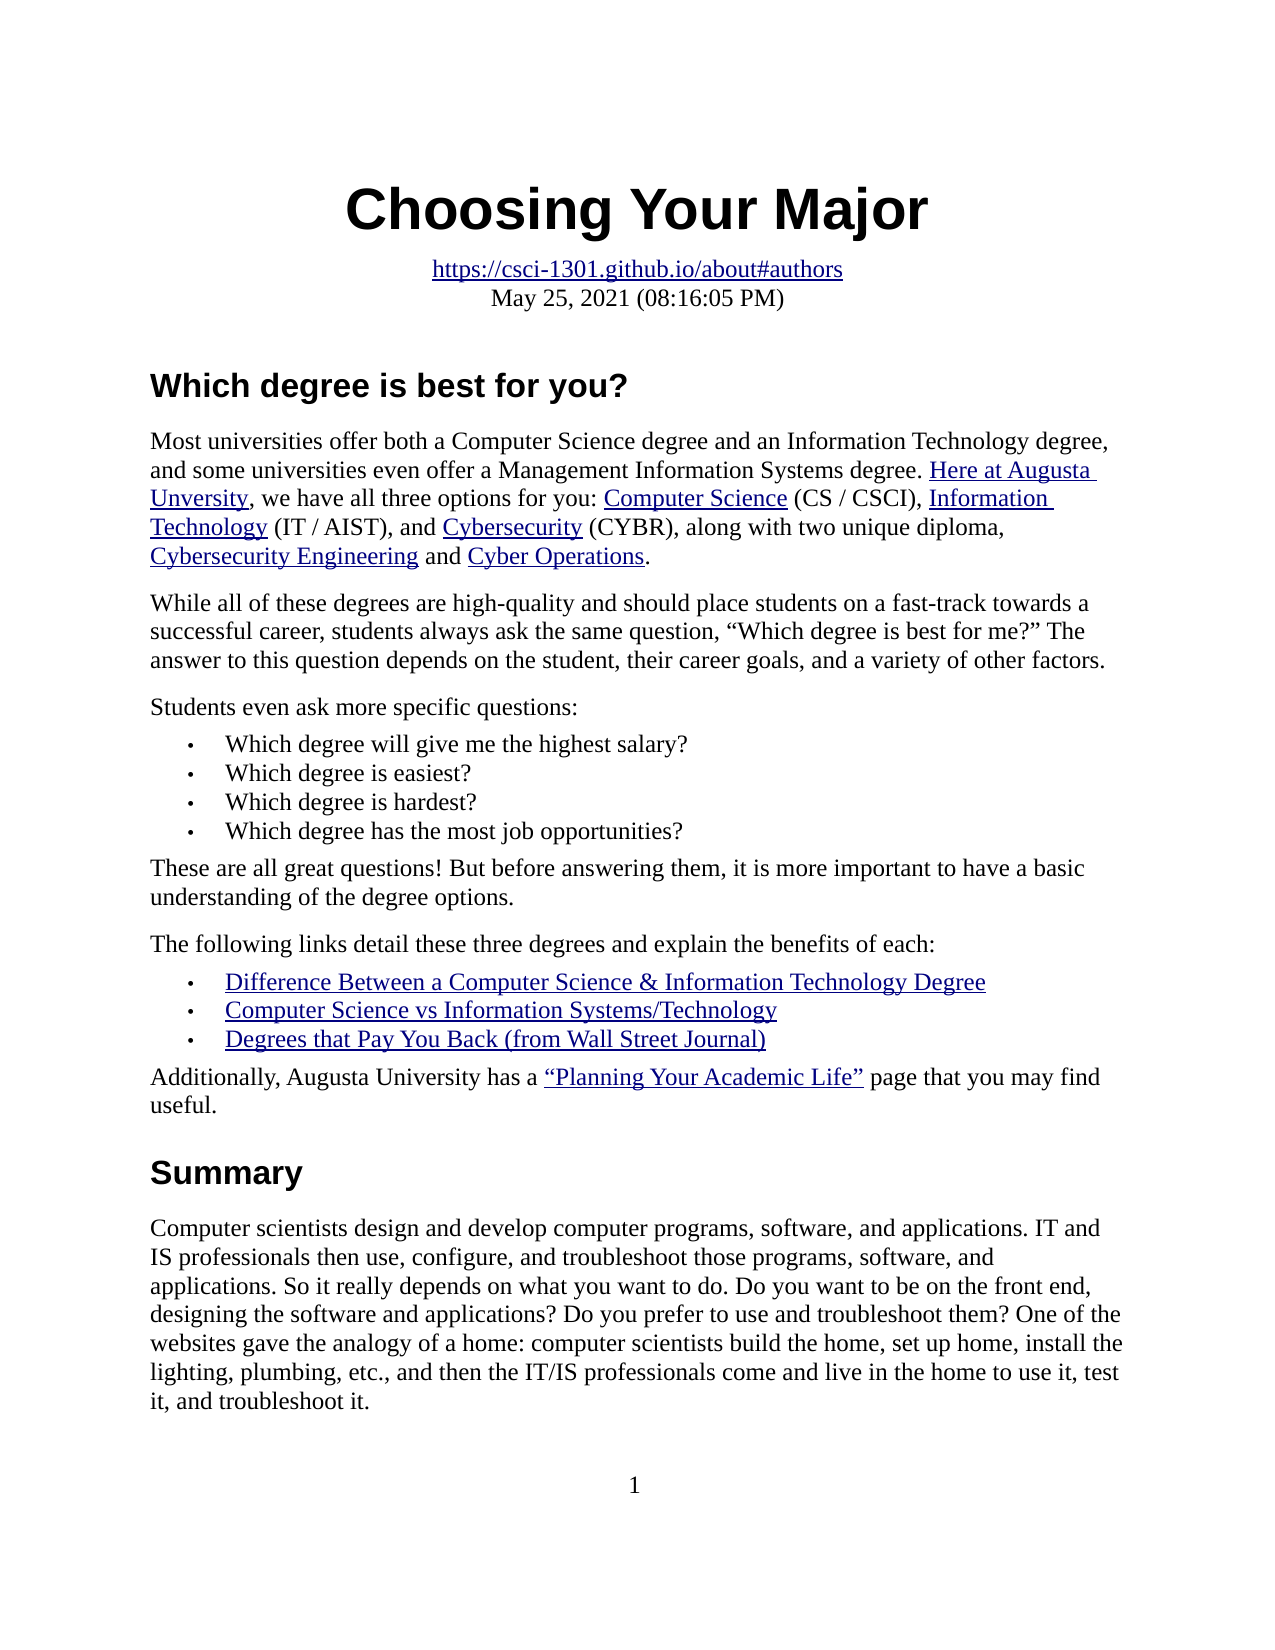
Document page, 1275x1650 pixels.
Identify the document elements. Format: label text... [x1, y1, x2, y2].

text The following links detail these three degrees and explain the benefits of each: [150, 929, 1125, 958]
list Computer Science vs Information Systems/Technology [187, 995, 1125, 1024]
list Which degree has the most job opportunities? [187, 816, 1125, 844]
text While all of these degrees are high-quality and should place students on a fast-track towards a successful career, students always ask the same question, “Which degree is best for me?” The answer to this question depends on the student, their career goals, and a variety of other factors. [150, 588, 1125, 674]
subtitle Summary [150, 1153, 1125, 1192]
text Computer scientists design and develop computer programs, software, and applications. IT and IS professionals then use, configure, and troubleshoot those programs, software, and applications. So it really depends on what you want to do. Do you want to be on the front end, designing the software and applications? Do you prefer to use and troubleshoot them? One of the websites gave the analogy of a home: computer scientists build the home, set up home, install the lighting, plumbing, etc., and then the IT/IS professionals come and live in the home to use it, test it, and troubleshoot it. [150, 1213, 1125, 1414]
text https://csci-1301.github.io/about#authors [150, 254, 1125, 283]
list Difference Between a Computer Science & Information Technology Degree [187, 967, 1125, 995]
title Choosing Your Major [150, 175, 1125, 242]
list Which degree is hardest? [187, 787, 1125, 816]
list Which degree will give me the highest salary? [187, 729, 1125, 758]
text Additionally, Augusta University has a “Planning Your Academic Life” page that you may find useful. [150, 1062, 1125, 1119]
list Degrees that Pay You Back (from Wall Street Journal) [187, 1024, 1125, 1053]
list Which degree is easiest? [187, 758, 1125, 787]
text May 25, 2021 (08:16:05 PM) [150, 283, 1125, 312]
text These are all great questions! But before answering them, it is more important to have a basic understanding of the degree options. [150, 853, 1125, 911]
text Students even ask more specific questions: [150, 692, 1125, 721]
subtitle Which degree is best for you? [150, 366, 1125, 404]
text Most universities offer both a Computer Science degree and an Information Technology degree, and some universities even offer a Management Information Systems degree. Here at Augusta Unversity, we have all three options for you: Computer Science (CS / CSCI), Information Technology (IT / AIST), and Cybersecurity (CYBR), along with two unique diploma, Cybersecurity Engineering and Cyber Operations. [150, 426, 1125, 570]
